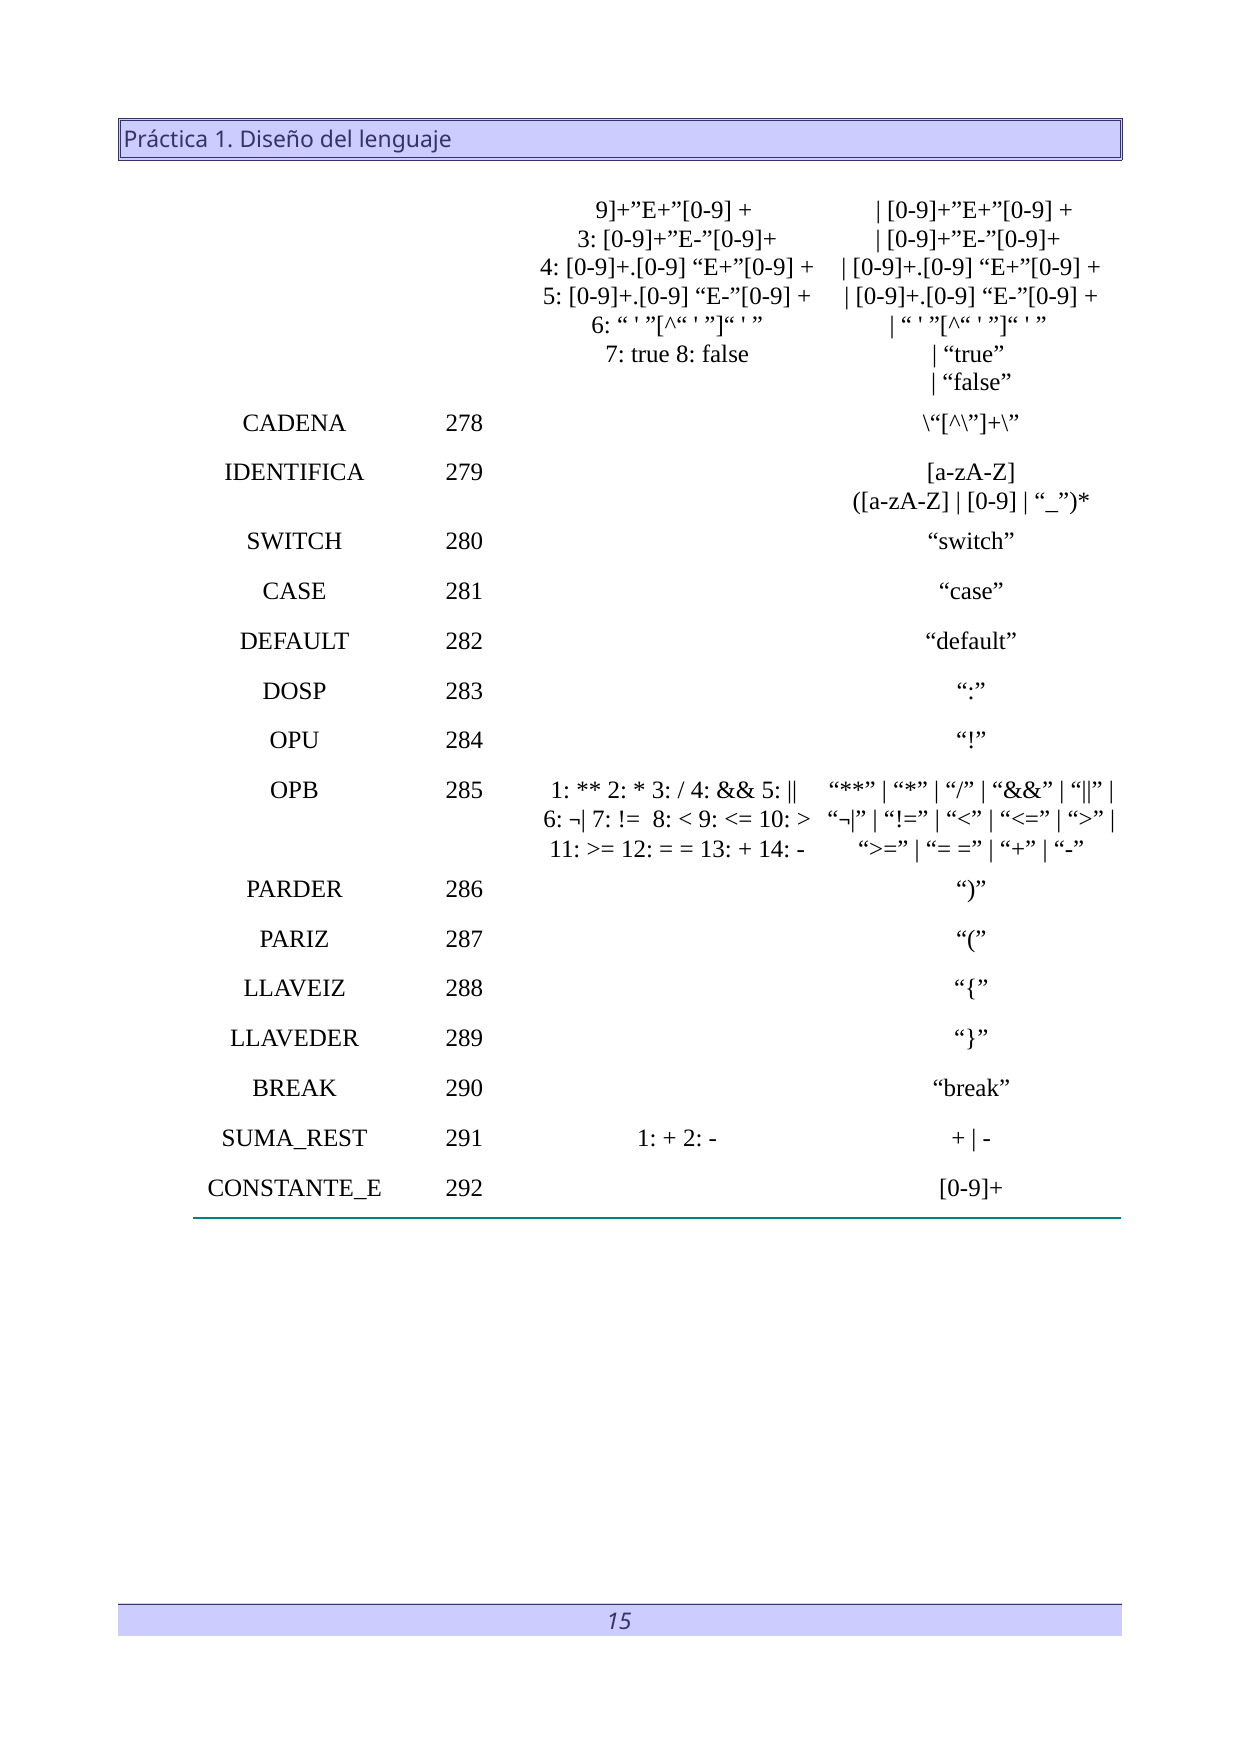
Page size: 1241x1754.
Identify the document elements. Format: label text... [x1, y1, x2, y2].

table_cell OPB [193, 770, 395, 868]
table_cell OPU [193, 720, 395, 770]
table_cell “}” [821, 1018, 1121, 1067]
table_cell 282 [395, 620, 533, 670]
table_cell CASE [193, 571, 395, 620]
table_cell + | - [821, 1117, 1121, 1167]
table_cell “default” [821, 620, 1121, 670]
table_cell 284 [395, 720, 533, 770]
table_cell \“[^\”]+\” [821, 402, 1121, 452]
table_cell 292 [395, 1167, 533, 1217]
table_cell PARIZ [193, 918, 395, 968]
table_cell [533, 571, 821, 620]
table_cell BREAK [193, 1067, 395, 1117]
table_cell [533, 968, 821, 1017]
table_cell DOSP [193, 670, 395, 720]
table_cell [533, 918, 821, 968]
table_cell LLAVEIZ [193, 968, 395, 1017]
table_cell [533, 1167, 821, 1217]
table_cell 289 [395, 1018, 533, 1067]
table_cell | [0-9]+”E+”[0-9] + | [0-9]+”E-”[0-9]+ | [0-9]+.[0-9] “E+”[0-9] + | [0-9]+.[0-9] “E-”[0-9] + | “ ' ”[^“ ' ”]“ ' ” | “true” | “false” [821, 189, 1121, 402]
table_cell [533, 402, 821, 452]
table_cell “{” [821, 968, 1121, 1017]
table_cell “:” [821, 670, 1121, 720]
table_cell DEFAULT [193, 620, 395, 670]
table_cell 285 [395, 770, 533, 868]
table_cell [533, 720, 821, 770]
table_cell 287 [395, 918, 533, 968]
table_cell 278 [395, 402, 533, 452]
table_cell “!” [821, 720, 1121, 770]
table_cell CADENA [193, 402, 395, 452]
table_cell “switch” [821, 521, 1121, 571]
table_cell SWITCH [193, 521, 395, 571]
table_cell [533, 620, 821, 670]
table_cell [533, 868, 821, 918]
table_cell 9]+”E+”[0-9] + 3: [0-9]+”E-”[0-9]+ 4: [0-9]+.[0-9] “E+”[0-9] + 5: [0-9]+.[0-9] “E-”[0-9] + 6: “ ' ”[^“ ' ”]“ ' ” 7: true 8: false [533, 189, 821, 402]
table_cell 1: ** 2: * 3: / 4: && 5: || 6: ¬| 7: != 8: < 9: <= 10: > 11: >= 12: = = 13: + 14: - [533, 770, 821, 868]
table_cell “)” [821, 868, 1121, 918]
table_cell 286 [395, 868, 533, 918]
table_cell [533, 452, 821, 521]
table_cell SUMA_REST [193, 1117, 395, 1167]
table_cell 280 [395, 521, 533, 571]
table_cell CONSTANTE_E [193, 1167, 395, 1217]
table_cell 1: + 2: - [533, 1117, 821, 1167]
table_cell [a-zA-Z] ([a-zA-Z] | [0-9] | “_”)* [821, 452, 1121, 521]
table_cell 290 [395, 1067, 533, 1117]
table_cell [533, 1067, 821, 1117]
table_cell “**” | “*” | “/” | “&&” | “||” | “¬|” | “!=” | “<” | “<=” | “>” | “>=” | “= =” | “+” | “-” [821, 770, 1121, 868]
table_cell 281 [395, 571, 533, 620]
table_cell IDENTIFICA [193, 452, 395, 521]
table_cell LLAVEDER [193, 1018, 395, 1067]
table_cell PARDER [193, 868, 395, 918]
table_cell [0-9]+ [821, 1167, 1121, 1217]
table_cell “break” [821, 1067, 1121, 1117]
table_cell 291 [395, 1117, 533, 1167]
table_cell 283 [395, 670, 533, 720]
table_cell “(” [821, 918, 1121, 968]
table_cell [533, 1018, 821, 1067]
table_cell “case” [821, 571, 1121, 620]
table_cell [395, 189, 533, 402]
table_cell 279 [395, 452, 533, 521]
table_cell [533, 670, 821, 720]
table_cell 288 [395, 968, 533, 1017]
table_cell [533, 521, 821, 571]
table_cell [193, 189, 395, 402]
